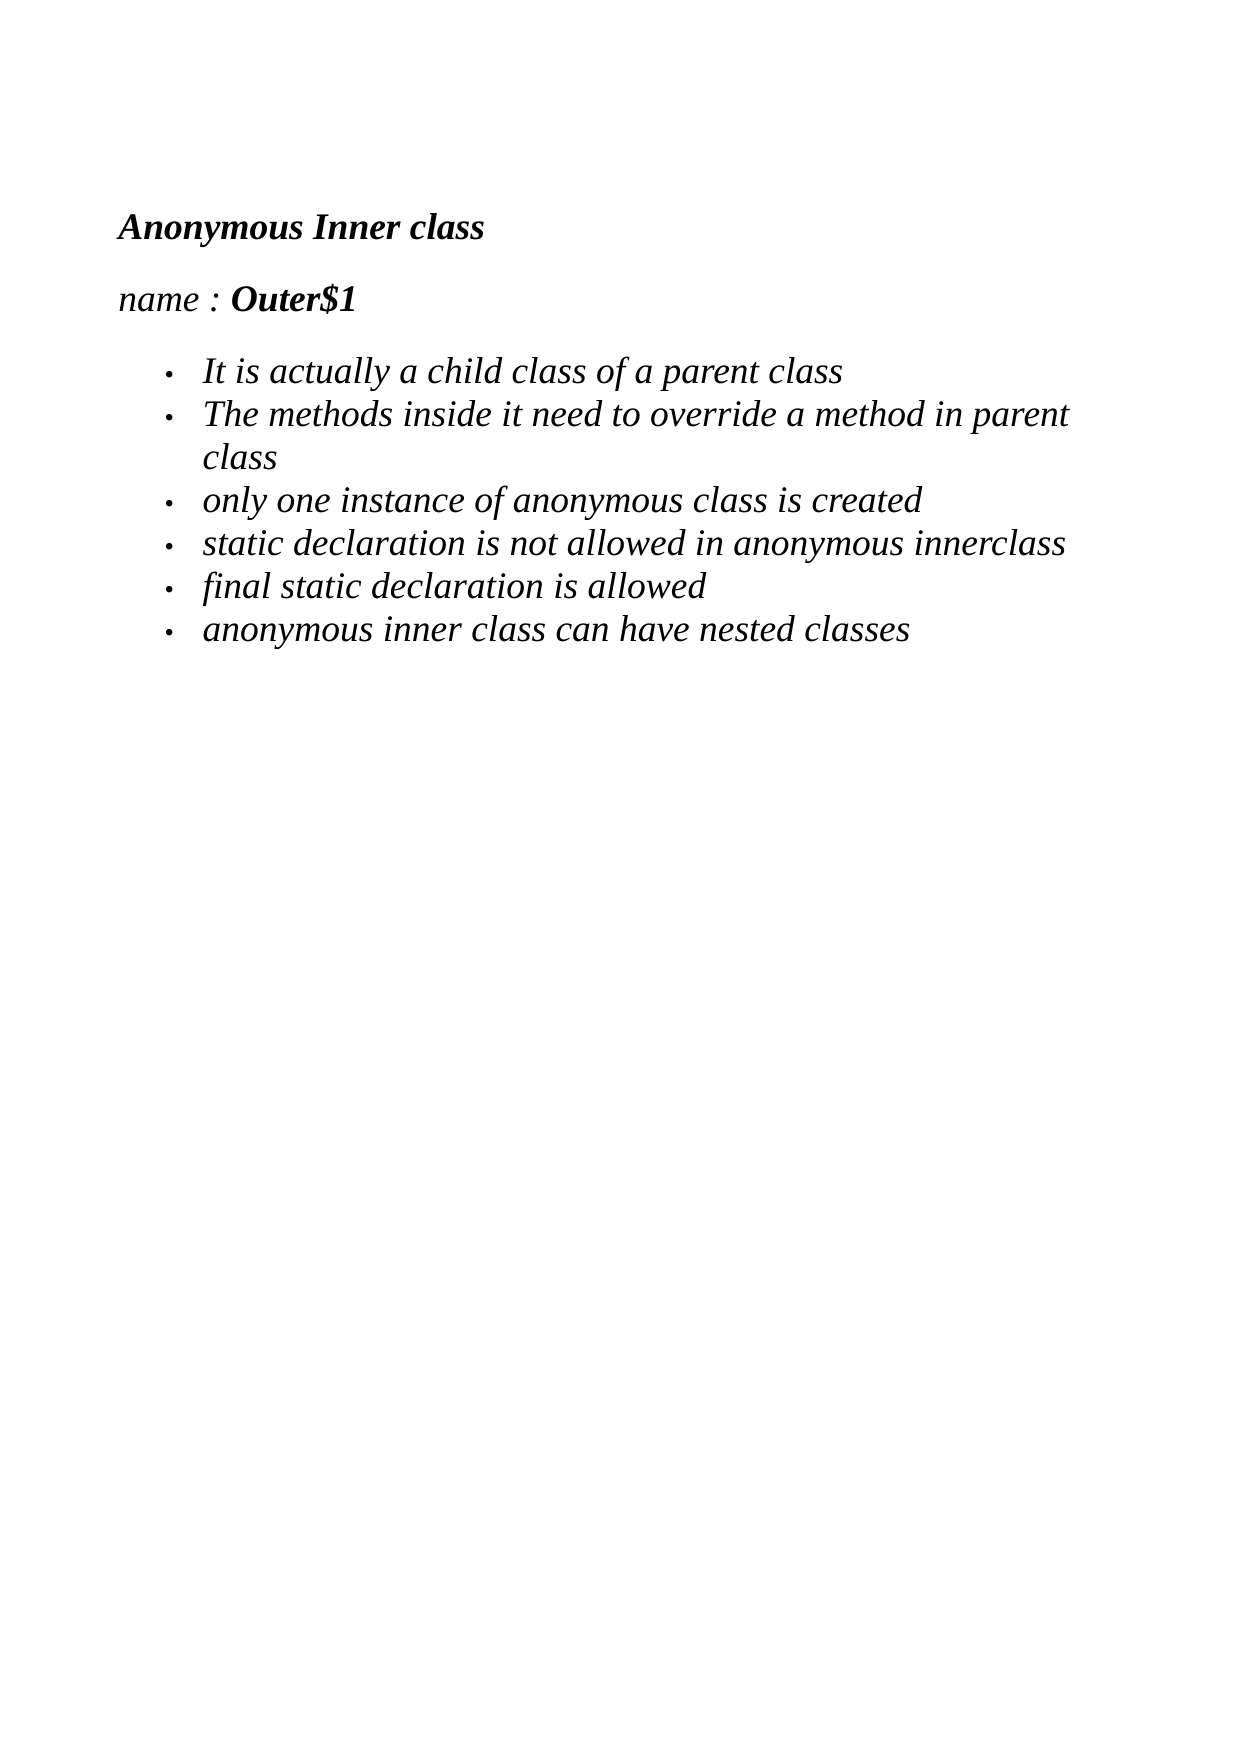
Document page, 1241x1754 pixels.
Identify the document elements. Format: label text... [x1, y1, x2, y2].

text Anonymous Inner class [118, 204, 1122, 247]
list It is actually a child class of a parent class [165, 348, 1122, 391]
list only one instance of anonymous class is created [165, 477, 1122, 521]
list static declaration is not allowed in anonymous innerclass [165, 521, 1122, 564]
list anonymous inner class can have nested classes [165, 607, 1122, 650]
list The methods inside it need to override a method in parent class [165, 391, 1122, 477]
list final static declaration is allowed [165, 564, 1122, 607]
text name : Outer$1 [118, 276, 1122, 319]
